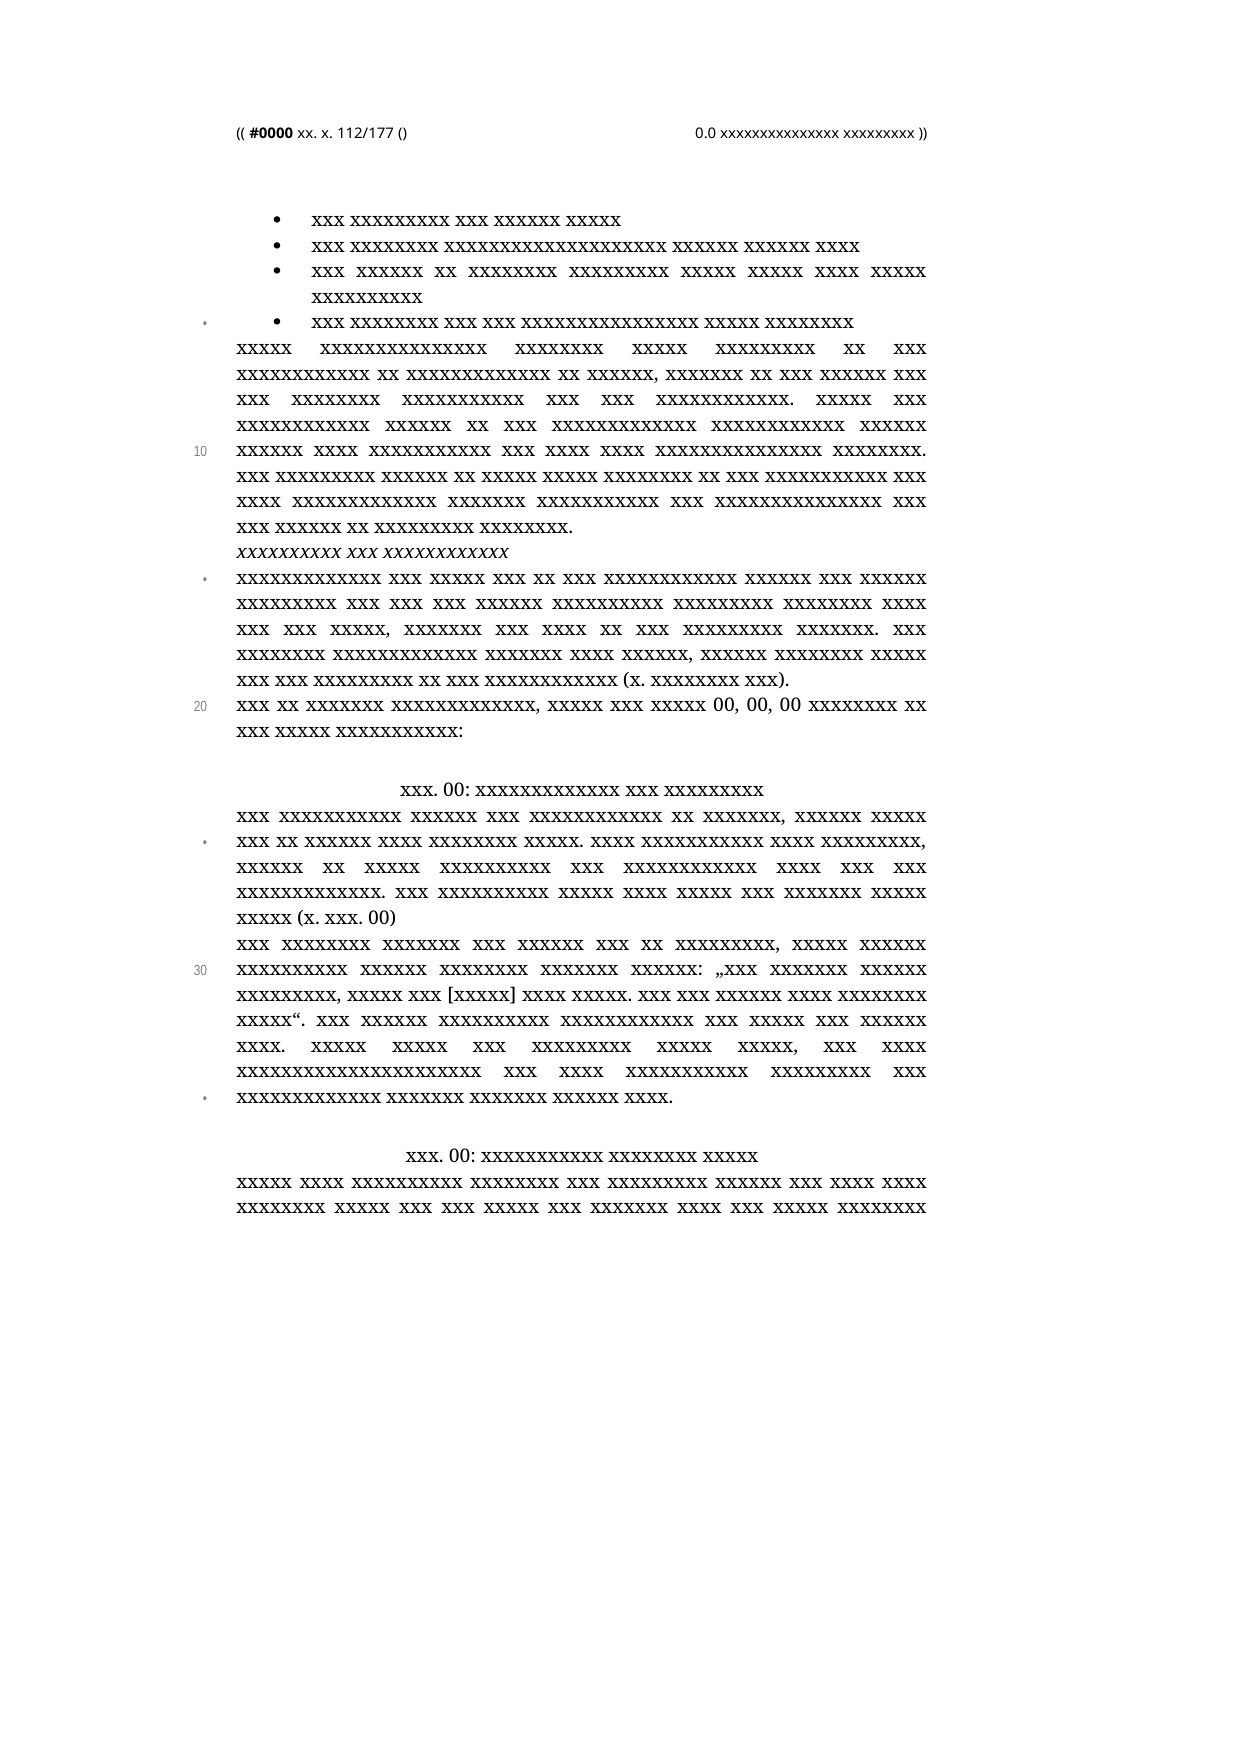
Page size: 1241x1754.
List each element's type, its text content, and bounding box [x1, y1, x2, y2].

text xxxxx xxxxxxxxxxxxxxx xxxxxxxx xxxxx xxxxxxxxx xx xxx xxxxxxxxxxxx xx xxxxxxxxxxxxx xx xxxxxx, xxxxxxx xx xxx xxxxxx xxx xxx xxxxxxxx xxxxxxxxxxx xxx xxx xxxxxxxxxxxx. xxxxx xxx xxxxxxxxxxxx xxxxxx xx xxx xxxxxxxxxxxxx xxxxxxxxxxxx xxxxxx xxxxxx xxxx xxxxxxxxxxx xxx xxxx xxxx xxxxxxxxxxxxxxx xxxxxxxx. xxx xxxxxxxxx xxxxxx xx xxxxx xxxxx xxxxxxxx xx xxx xxxxxxxxxxx xxx xxxx xxxxxxxxxxxxx xxxxxxx xxxxxxxxxxx xxx xxxxxxxxxxxxxxx xxx xxx xxxxxx xx xxxxxxxxx xxxxxxxx. [236, 334, 927, 538]
list xxx xxxxxx xx xxxxxxxx xxxxxxxxx xxxxx xxxxx xxxx xxxxx xxxxxxxxxx [274, 258, 927, 309]
text xxx xxxxxxxx xxxxxxx xxx xxxxxx xxx xx xxxxxxxxx, xxxxx xxxxxx xxxxxxxxxx xxxxxx xxxxxxxx xxxxxxx xxxxxx: „xxx xxxxxxx xxxxxx xxxxxxxxx, xxxxx xxx [xxxxx] xxxx xxxxx. xxx xxx xxxxxx xxxx xxxxxxxx xxxxx“. xxx xxxxxx xxxxxxxxxx xxxxxxxxxxxx xxx xxxxx xxx xxxxxx xxxx. xxxxx xxxxx xxx xxxxxxxxx xxxxx xxxxx, xxx xxxx xxxxxxxxxxxxxxxxxxxxxx xxx xxxx xxxxxxxxxxx xxxxxxxxx xxx xxxxxxxxxxxxx xxxxxxx xxxxxxx xxxxxx xxxx. [236, 930, 927, 1108]
list xxx xxxxxxxx xxxxxxxxxxxxxxxxxxxx xxxxxx xxxxxx xxxx [274, 232, 927, 258]
text xxx. 00: xxxxxxxxxxxxx xxx xxxxxxxxx [236, 777, 927, 802]
text xxxxxxxxxx xxx xxxxxxxxxxxx [236, 538, 927, 564]
list xxx xxxxxxxxx xxx xxxxxx xxxxx [274, 207, 927, 232]
list xxx xxxxxxxx xxx xxx xxxxxxxxxxxxxxxx xxxxx xxxxxxxx [274, 309, 927, 334]
text xxxxx xxxx xxxxxxxxxx xxxxxxxx xxx xxxxxxxxx xxxxxx xxx xxxx xxxx xxxxxxxx xxxxx xxx xxx xxxxx xxx xxxxxxx xxxx xxx xxxxx xxxxxxxx [236, 1168, 927, 1219]
text xxx. 00: xxxxxxxxxxx xxxxxxxx xxxxx [236, 1142, 927, 1168]
text xxx xx xxxxxxx xxxxxxxxxxxxx, xxxxx xxx xxxxx 00, 00, 00 xxxxxxxx xx xxx xxxxx xxxxxxxxxxx: [236, 692, 927, 743]
text xxxxxxxxxxxxx xxx xxxxx xxx xx xxx xxxxxxxxxxxx xxxxxx xxx xxxxxx xxxxxxxxx xxx xxx xxx xxxxxx xxxxxxxxxx xxxxxxxxx xxxxxxxx xxxx xxx xxx xxxxx, xxxxxxx xxx xxxx xx xxx xxxxxxxxx xxxxxxx. xxx xxxxxxxx xxxxxxxxxxxxx xxxxxxx xxxx xxxxxx, xxxxxx xxxxxxxx xxxxx xxx xxx xxxxxxxxx xx xxx xxxxxxxxxxxx (x. xxxxxxxx xxx). [236, 564, 927, 692]
text xxx xxxxxxxxxxx xxxxxx xxx xxxxxxxxxxxx xx xxxxxxx, xxxxxx xxxxx xxx xx xxxxxx xxxx xxxxxxxx xxxxx. xxxx xxxxxxxxxxx xxxx xxxxxxxxx, xxxxxx xx xxxxx xxxxxxxxxx xxx xxxxxxxxxxxx xxxx xxx xxx xxxxxxxxxxxxx. xxx xxxxxxxxxx xxxxx xxxx xxxxx xxx xxxxxxx xxxxx xxxxx (x. xxx. 00) [236, 802, 927, 930]
